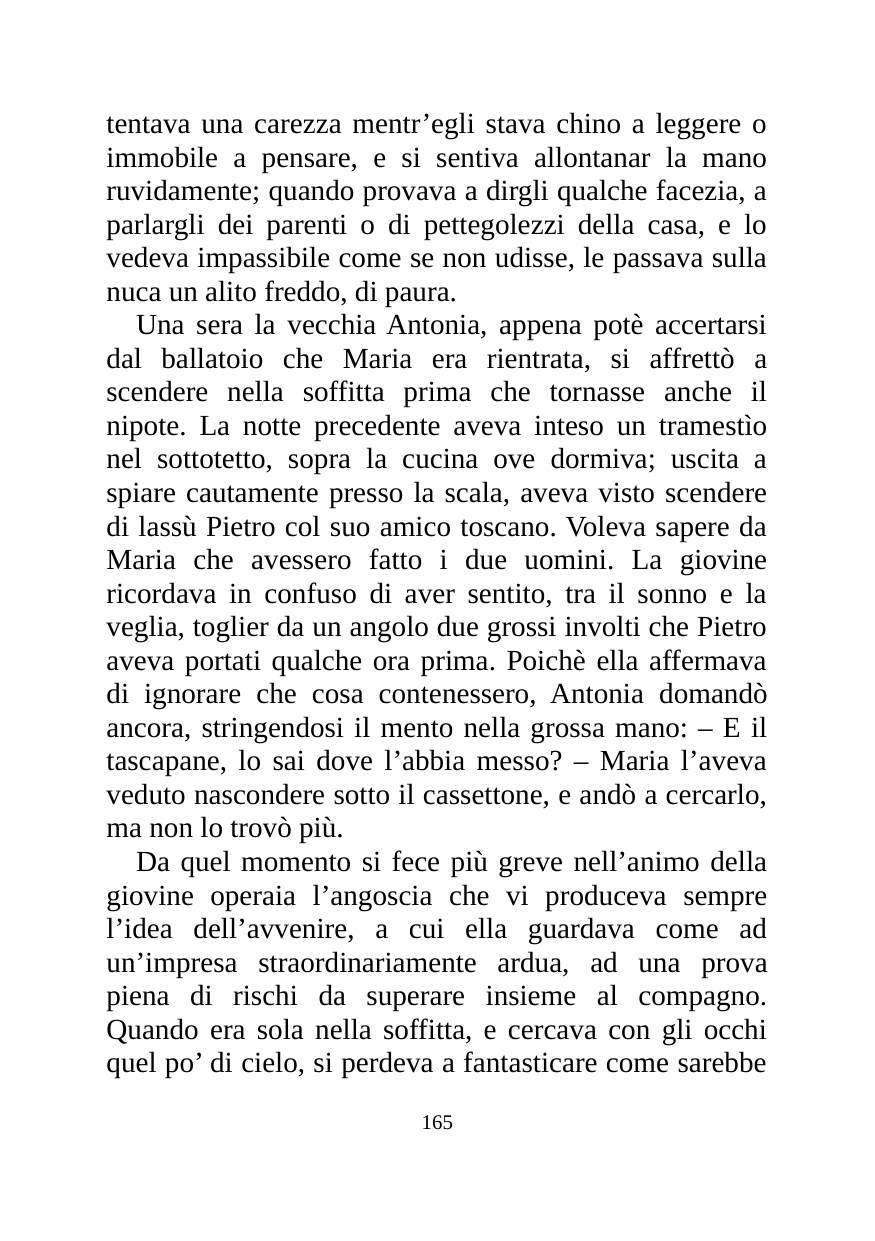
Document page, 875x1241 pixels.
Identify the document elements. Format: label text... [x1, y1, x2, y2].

text Da quel momento si fece più greve nell’animo della giovine operaia l’angoscia che vi produceva sempre l’idea dell’avvenire, a cui ella guardava come ad un’impresa straordinariamente ardua, ad una prova piena di rischi da superare insieme al compagno. Quando era sola nella soffitta, e cercava con gli occhi quel po’ di cielo, si perdeva a fantasticare come sarebbe [106, 844, 768, 1079]
text Una sera la vecchia Antonia, appena potè accertarsi dal ballatoio che Maria era rientrata, si affrettò a scendere nella soffitta prima che tornasse anche il nipote. La notte precedente aveva inteso un tramestìo nel sottotetto, sopra la cucina ove dormiva; uscita a spiare cautamente presso la scala, aveva visto scendere di lassù Pietro col suo amico toscano. Voleva sapere da Maria che avessero fatto i due uomini. La giovine ricordava in confuso di aver sentito, tra il sonno e la veglia, toglier da un angolo due grossi involti che Pietro aveva portati qualche ora prima. Poichè ella affermava di ignorare che cosa contenessero, Antonia domandò ancora, stringendosi il mento nella grossa mano: – E il tascapane, lo sai dove l’abbia messo? – Maria l’aveva veduto nascondere sotto il cassettone, e andò a cercarlo, ma non lo trovò più. [106, 307, 768, 844]
text tentava una carezza mentr’egli stava chino a leggere o immobile a pensare, e si sentiva allontanar la mano ruvidamente; quando provava a dirgli qualche facezia, a parlargli dei parenti o di pettegolezzi della casa, e lo vedeva impassibile come se non udisse, le passava sulla nuca un alito freddo, di paura. [106, 106, 768, 307]
